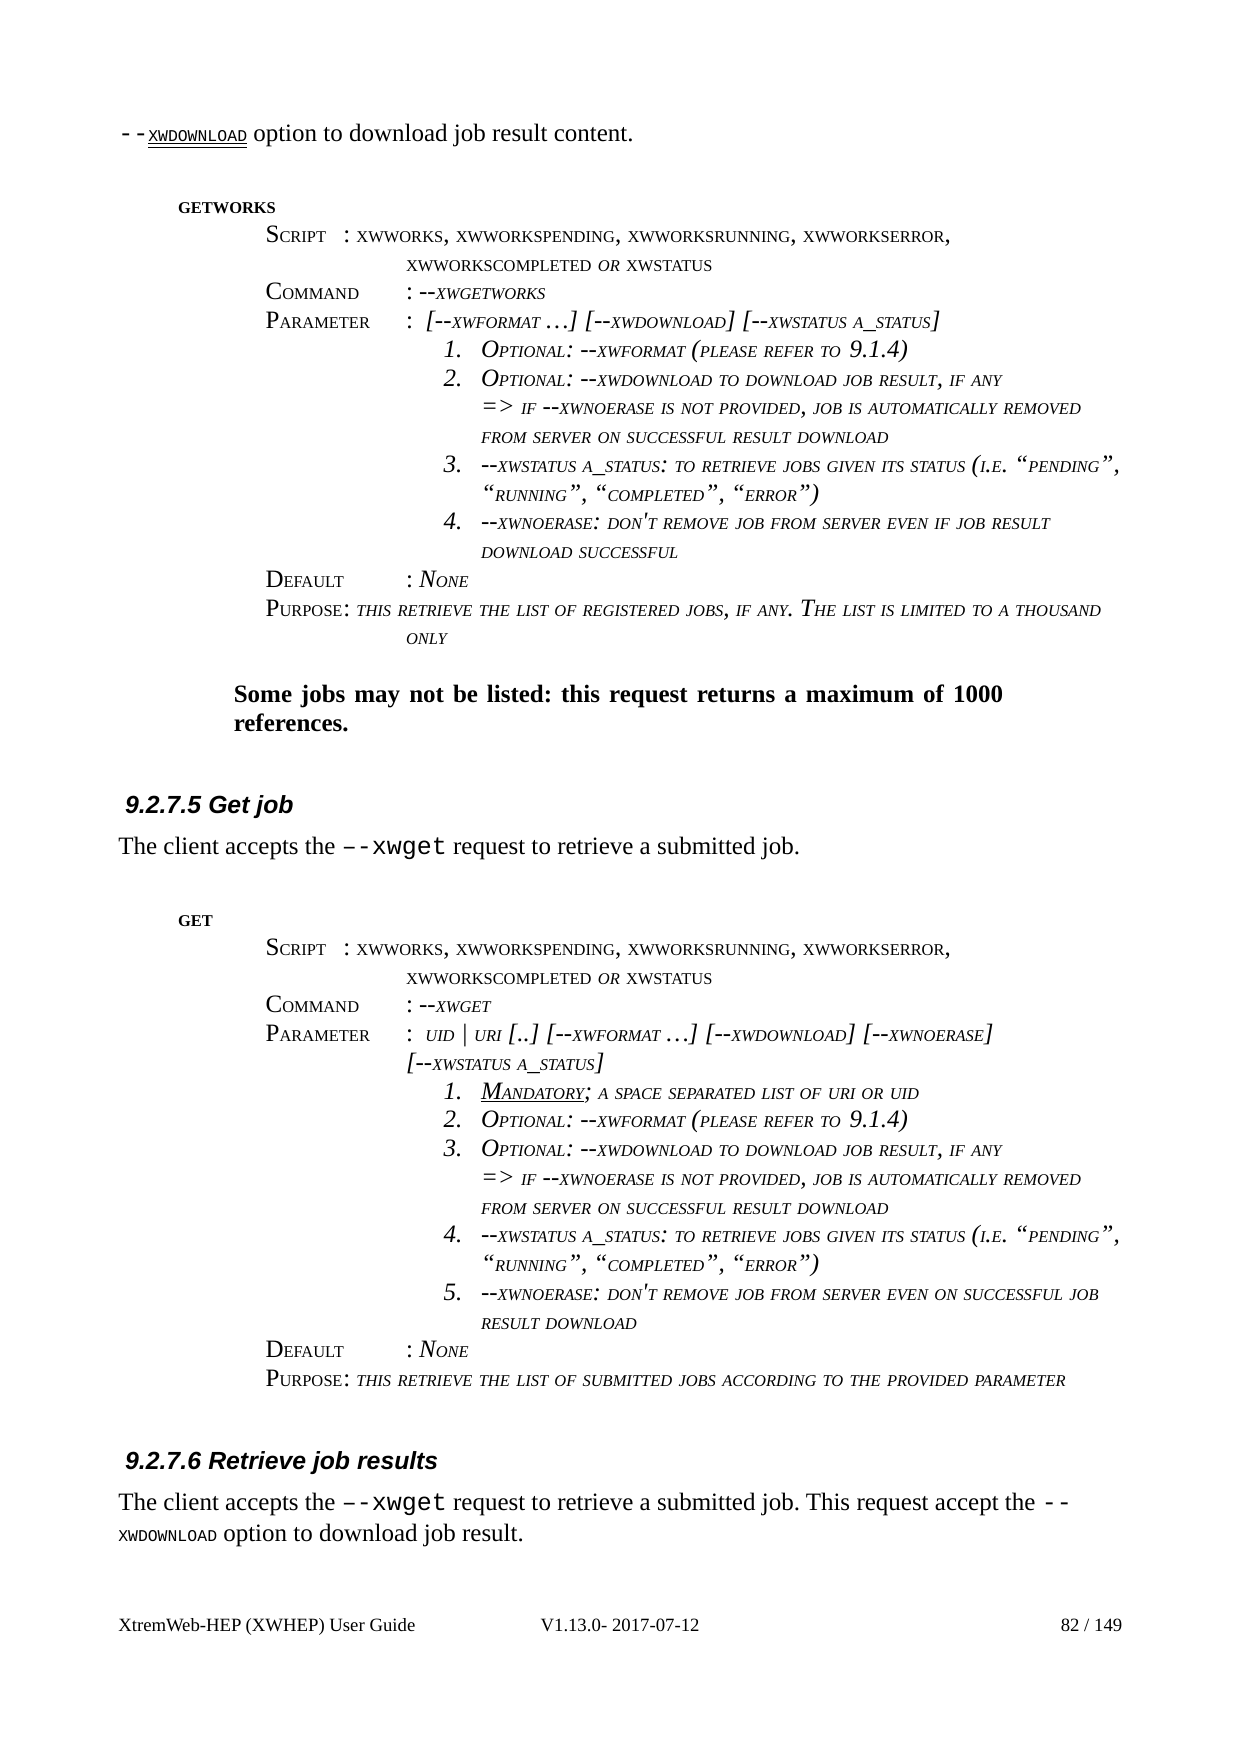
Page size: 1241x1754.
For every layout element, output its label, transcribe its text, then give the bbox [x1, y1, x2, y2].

text The client accepts the –-xwget request to retrieve a submitted job. [118, 831, 1122, 862]
text Parameter : [--xwformat …] [--xwdownload] [--xwstatus a_status] [265, 305, 1122, 334]
list --xwstatus a_status: to retrieve jobs given its status (i.e. “pending”, “running”, “completed”, “error”) [443, 1219, 1122, 1277]
text Purpose : this retrieve the list of submitted jobs according to the provided parameter [265, 1363, 1122, 1392]
text Default : None [265, 1334, 1122, 1363]
text getworks [178, 190, 1122, 219]
text Purpose : this retrieve the list of registered jobs, if any. The list is limited to a thousand only [265, 593, 1122, 650]
list --xwstatus a_status: to retrieve jobs given its status (i.e. “pending”, “running”, “completed”, “error”) [443, 449, 1122, 506]
text Script : xwworks, xwworkspending, xwworksrunning, xwworkserror, xwworkscompleted or xwstatus [265, 932, 1122, 989]
list Optional: --xwformat (please refer to 9.1.4) [443, 1104, 1122, 1133]
text get [178, 903, 1122, 932]
text Some jobs may not be listed: this request returns a maximum of 1000 references. [233, 679, 1004, 736]
subtitle Retrieve job results [118, 1446, 1122, 1474]
text Command : --xwgetworks [265, 276, 1122, 305]
text Script : xwworks, xwworkspending, xwworksrunning, xwworkserror, xwworkscompleted or xwstatus [265, 219, 1122, 276]
text --xwdownload option to download job result content. [118, 118, 1122, 149]
text Parameter : uid | uri [..] [--xwformat …] [--xwdownload] [--xwnoerase] [--xwstatus a_status] [265, 1018, 1122, 1076]
list Optional: --xwformat (please refer to 9.1.4) [443, 334, 1122, 363]
subtitle Get job [118, 790, 1122, 819]
list --xwnoerase: don't remove job from server even on successful job result download [443, 1277, 1122, 1334]
text The client accepts the –-xwget request to retrieve a submitted job. This request accept the --xwdownload option to download job result. [118, 1487, 1122, 1548]
list Optional: --xwdownload to download job result, if any => if --xwnoerase is not provided, job is automatically removed from server on successful result download [443, 1133, 1122, 1219]
text Default : None [265, 564, 1122, 593]
list Optional: --xwdownload to download job result, if any => if --xwnoerase is not provided, job is automatically removed from server on successful result download [443, 363, 1122, 449]
list --xwnoerase: don't remove job from server even if job result download successful [443, 506, 1122, 564]
text Command : --xwget [265, 989, 1122, 1018]
list Mandatory; a space separated list of uri or uid [443, 1076, 1122, 1104]
